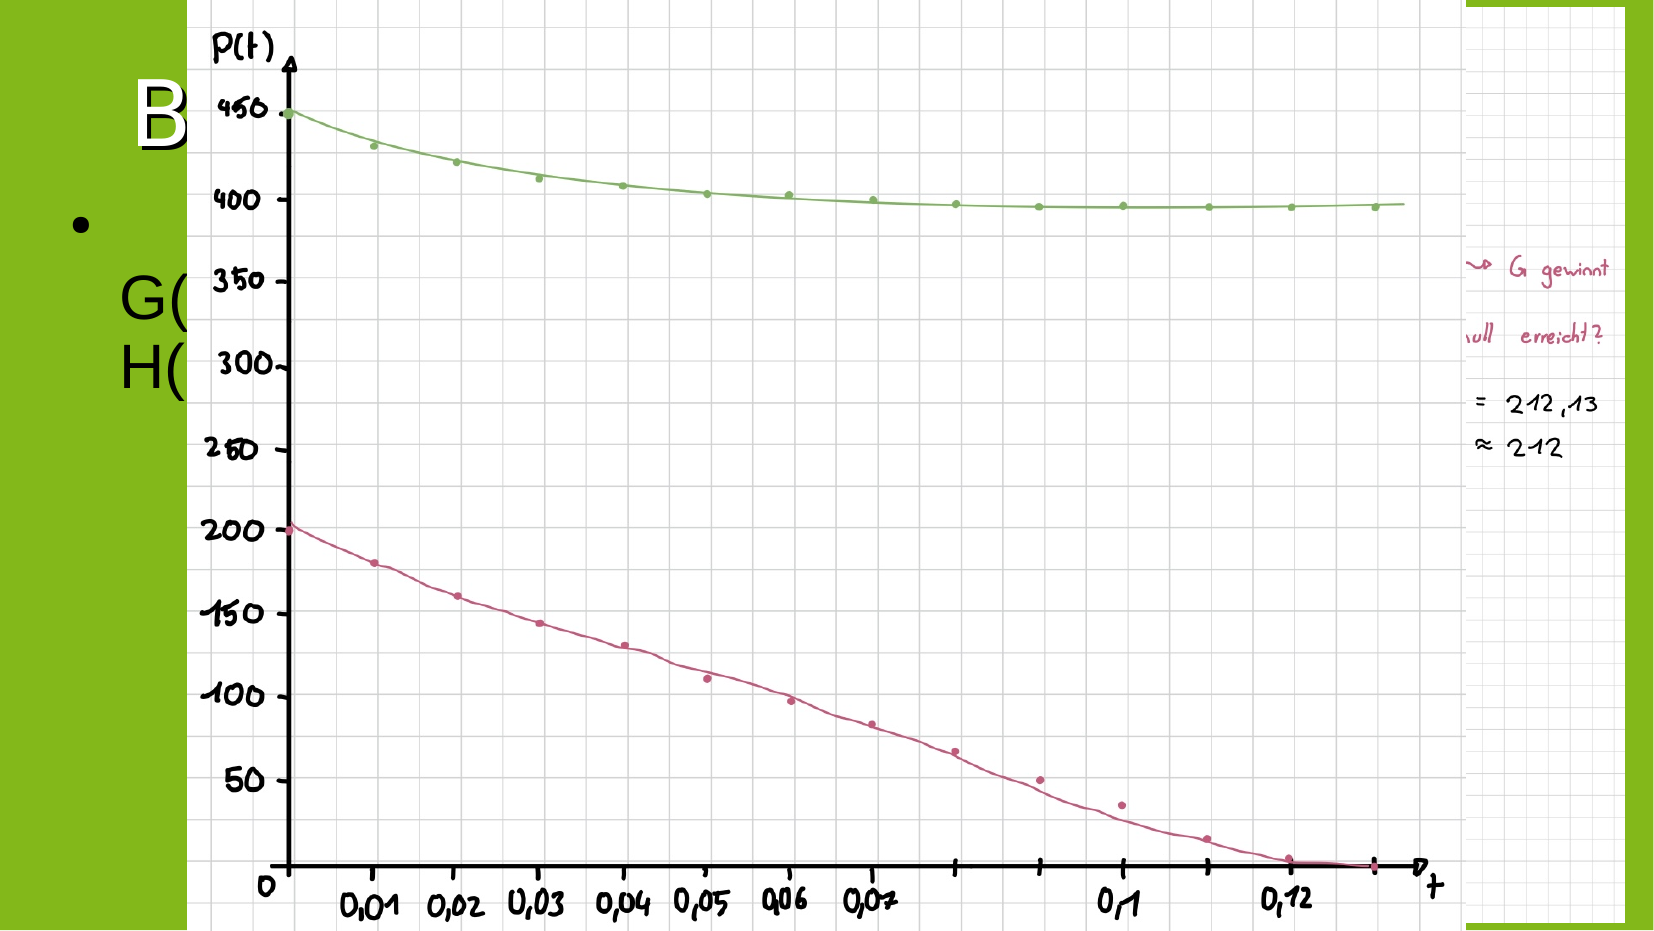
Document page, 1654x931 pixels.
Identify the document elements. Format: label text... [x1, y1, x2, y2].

title Beispiel c) [82, 37, 187, 192]
list G(0) = 200; s = 5 H(0) = 450; s = 4 [53, 192, 187, 473]
picture [187, 0, 1625, 931]
